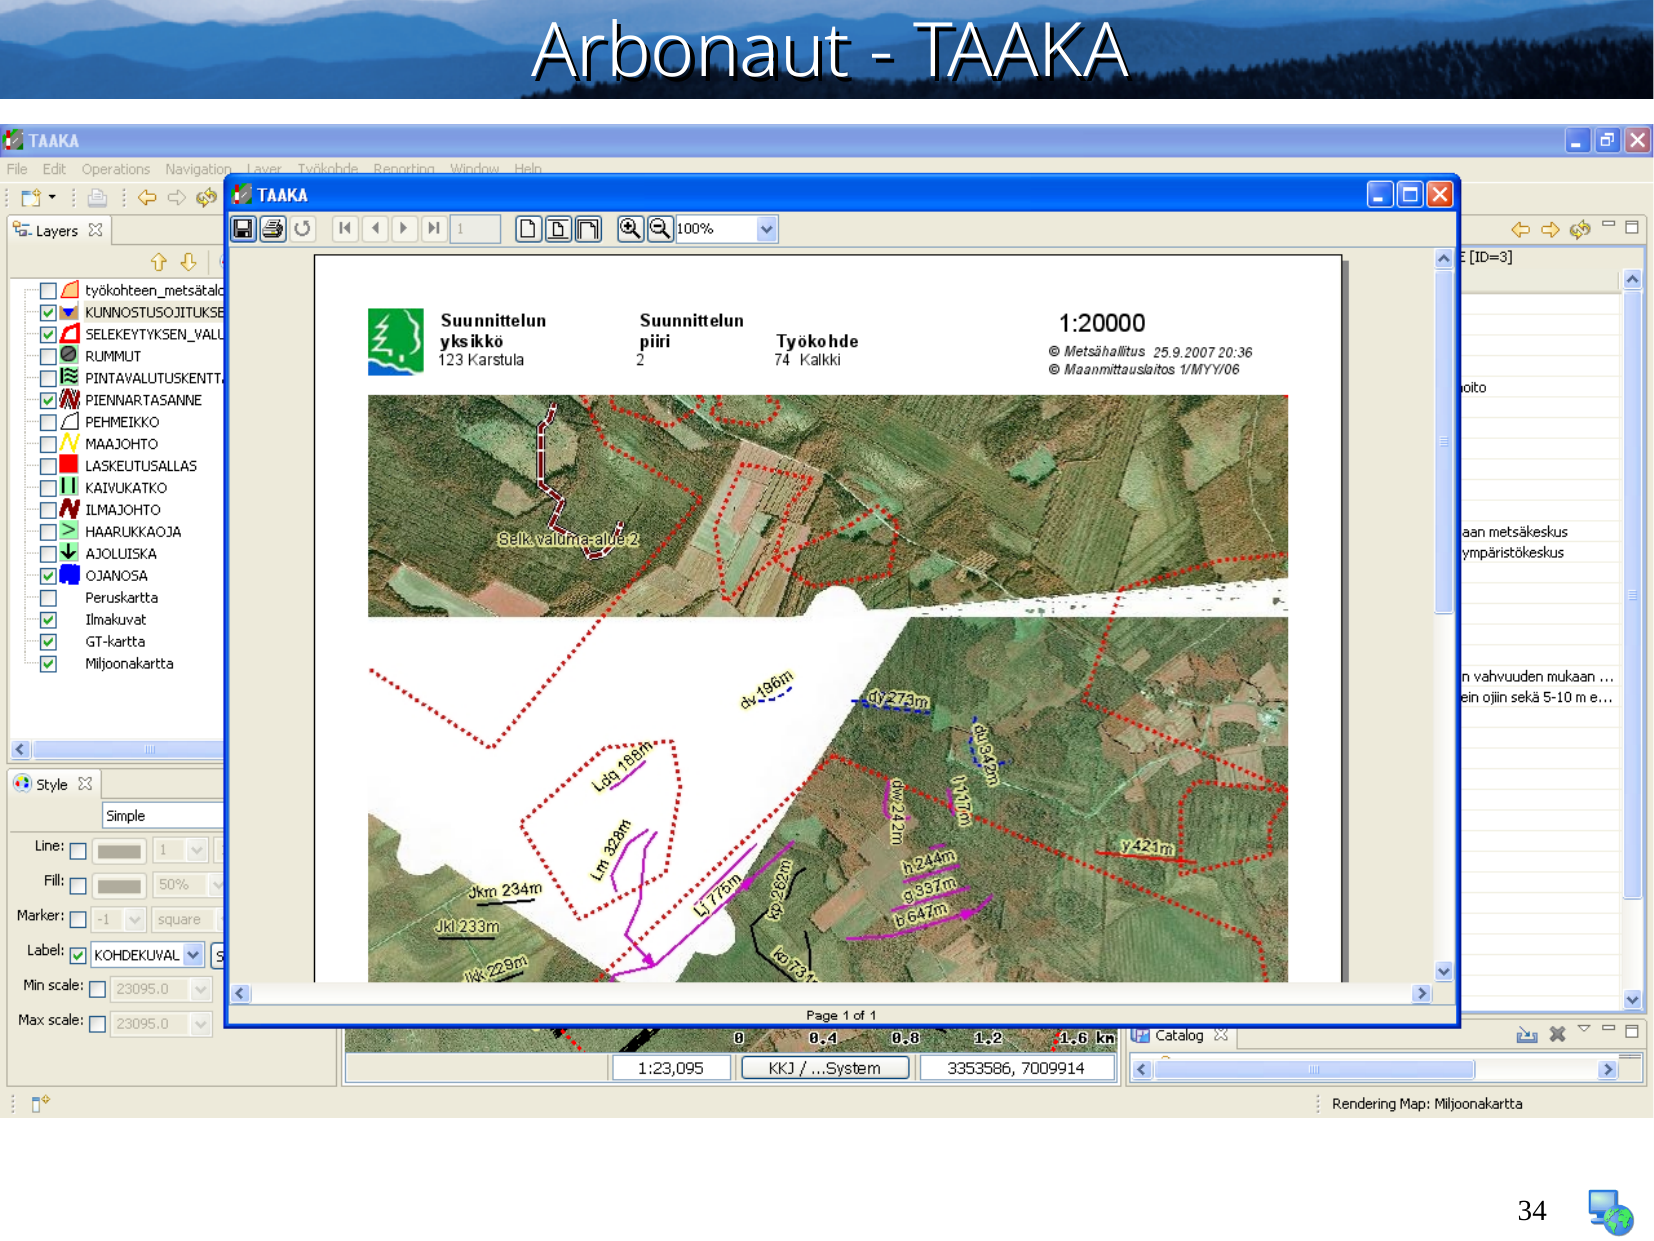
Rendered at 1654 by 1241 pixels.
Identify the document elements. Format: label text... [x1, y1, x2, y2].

title Arbonaut - TAAKA [49, 0, 1611, 96]
picture [0, 124, 1654, 1118]
picture [0, 0, 1654, 99]
picture [1588, 1189, 1635, 1238]
